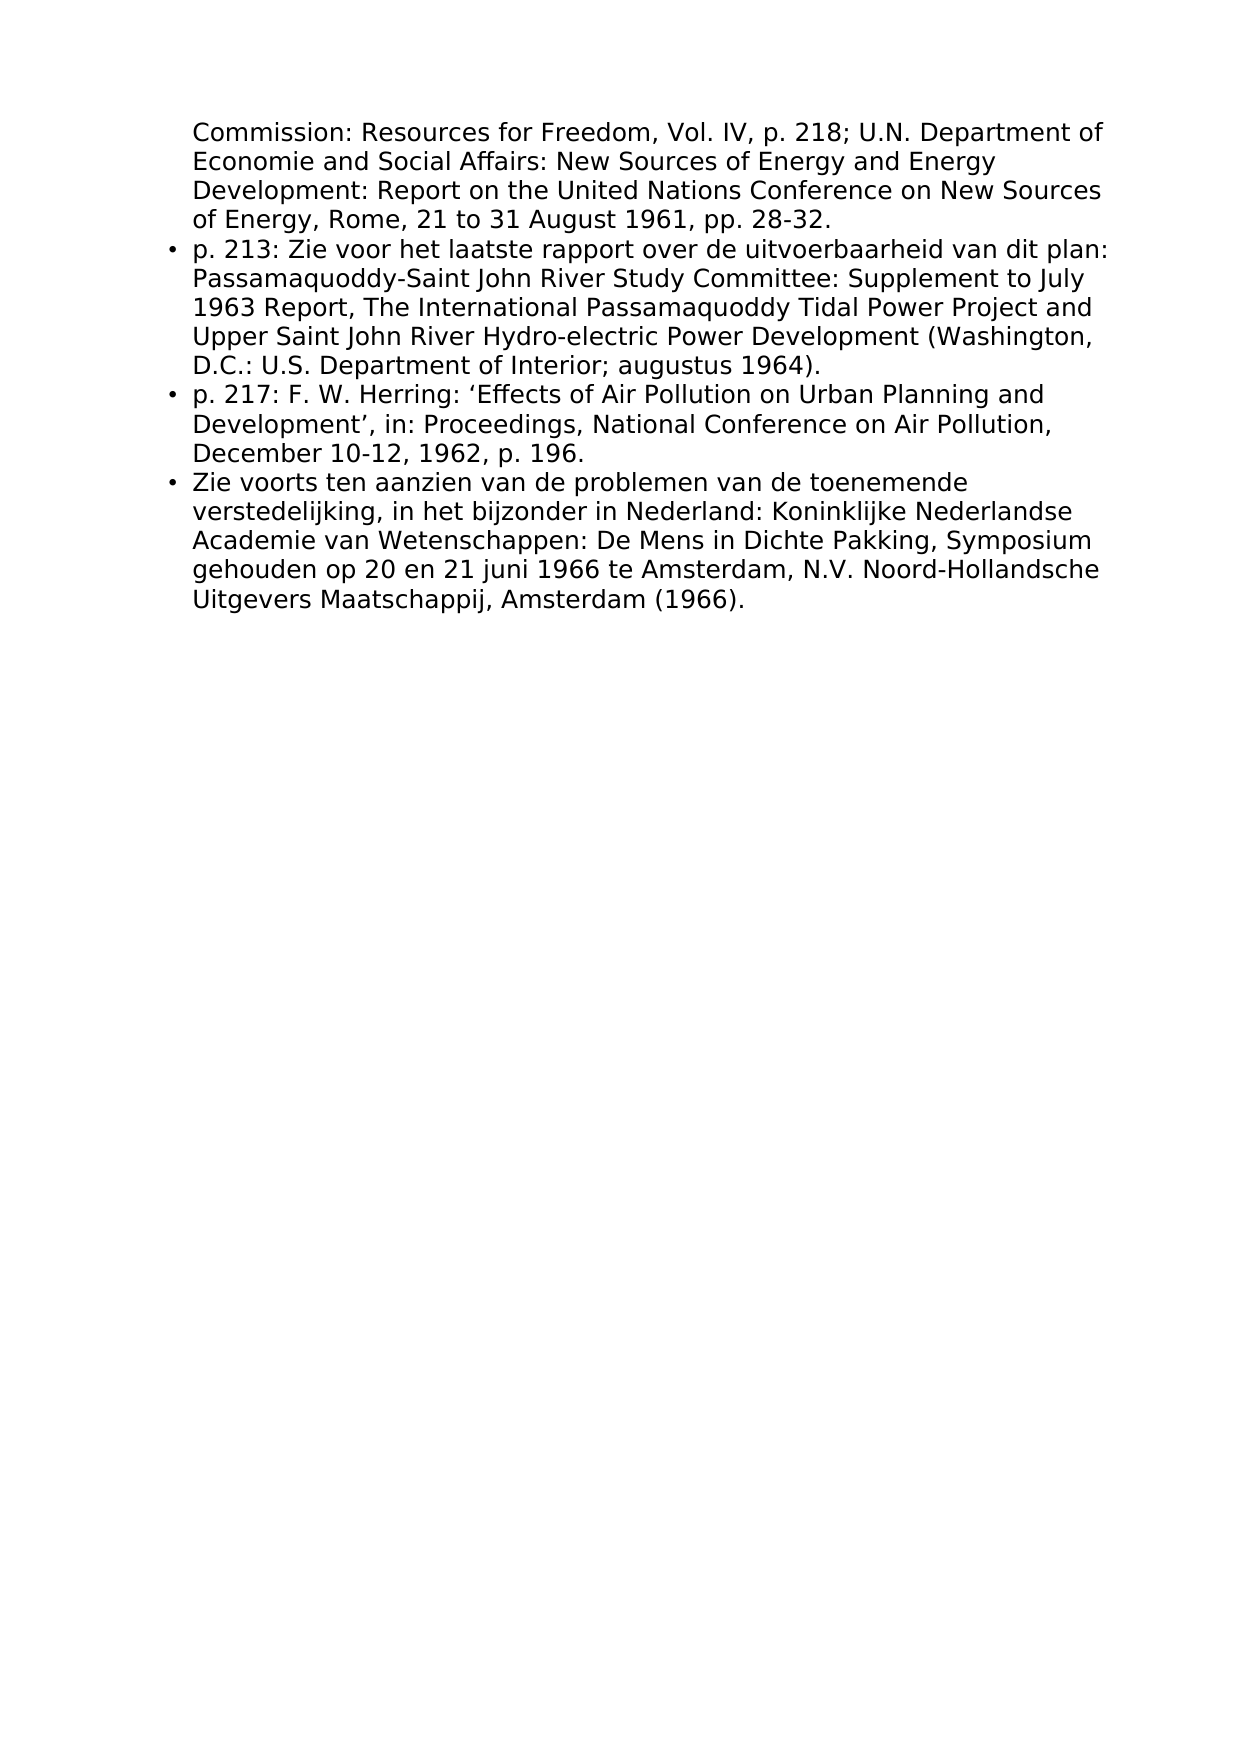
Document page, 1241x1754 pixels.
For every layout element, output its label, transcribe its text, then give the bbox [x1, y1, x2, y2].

list Zie voorts ten aanzien van de problemen van de toenemende verstedelijking, in het bijzonder in Nederland: Koninklijke Nederlandse Academie van Wetenschappen: De Mens in Dichte Pakking, Symposium gehouden op 20 en 21 juni 1966 te Amsterdam, N.V. Noord-Hollandsche Uitgevers Maatschappij, Amsterdam (1966). [177, 468, 1122, 614]
list Commission: Resources for Freedom, Vol. IV, p. 218; U.N. Department of Economie and Social Affairs: New Sources of Energy and Energy Development: Report on the United Nations Conference on New Sources of Energy, Rome, 21 to 31 August 1961, pp. 28-32. [177, 118, 1122, 235]
list p. 213: Zie voor het laatste rapport over de uitvoerbaarheid van dit plan: Passamaquoddy-Saint John River Study Committee: Supplement to July 1963 Report, The International Passamaquoddy Tidal Power Project and Upper Saint John River Hydro-electric Power Development (Washington, D.C.: U.S. Department of Interior; augustus 1964). [177, 235, 1122, 381]
list p. 217: F. W. Herring: ‘Effects of Air Pollution on Urban Planning and Development’, in: Proceedings, National Conference on Air Pollution, December 10-12, 1962, p. 196. [177, 381, 1122, 468]
